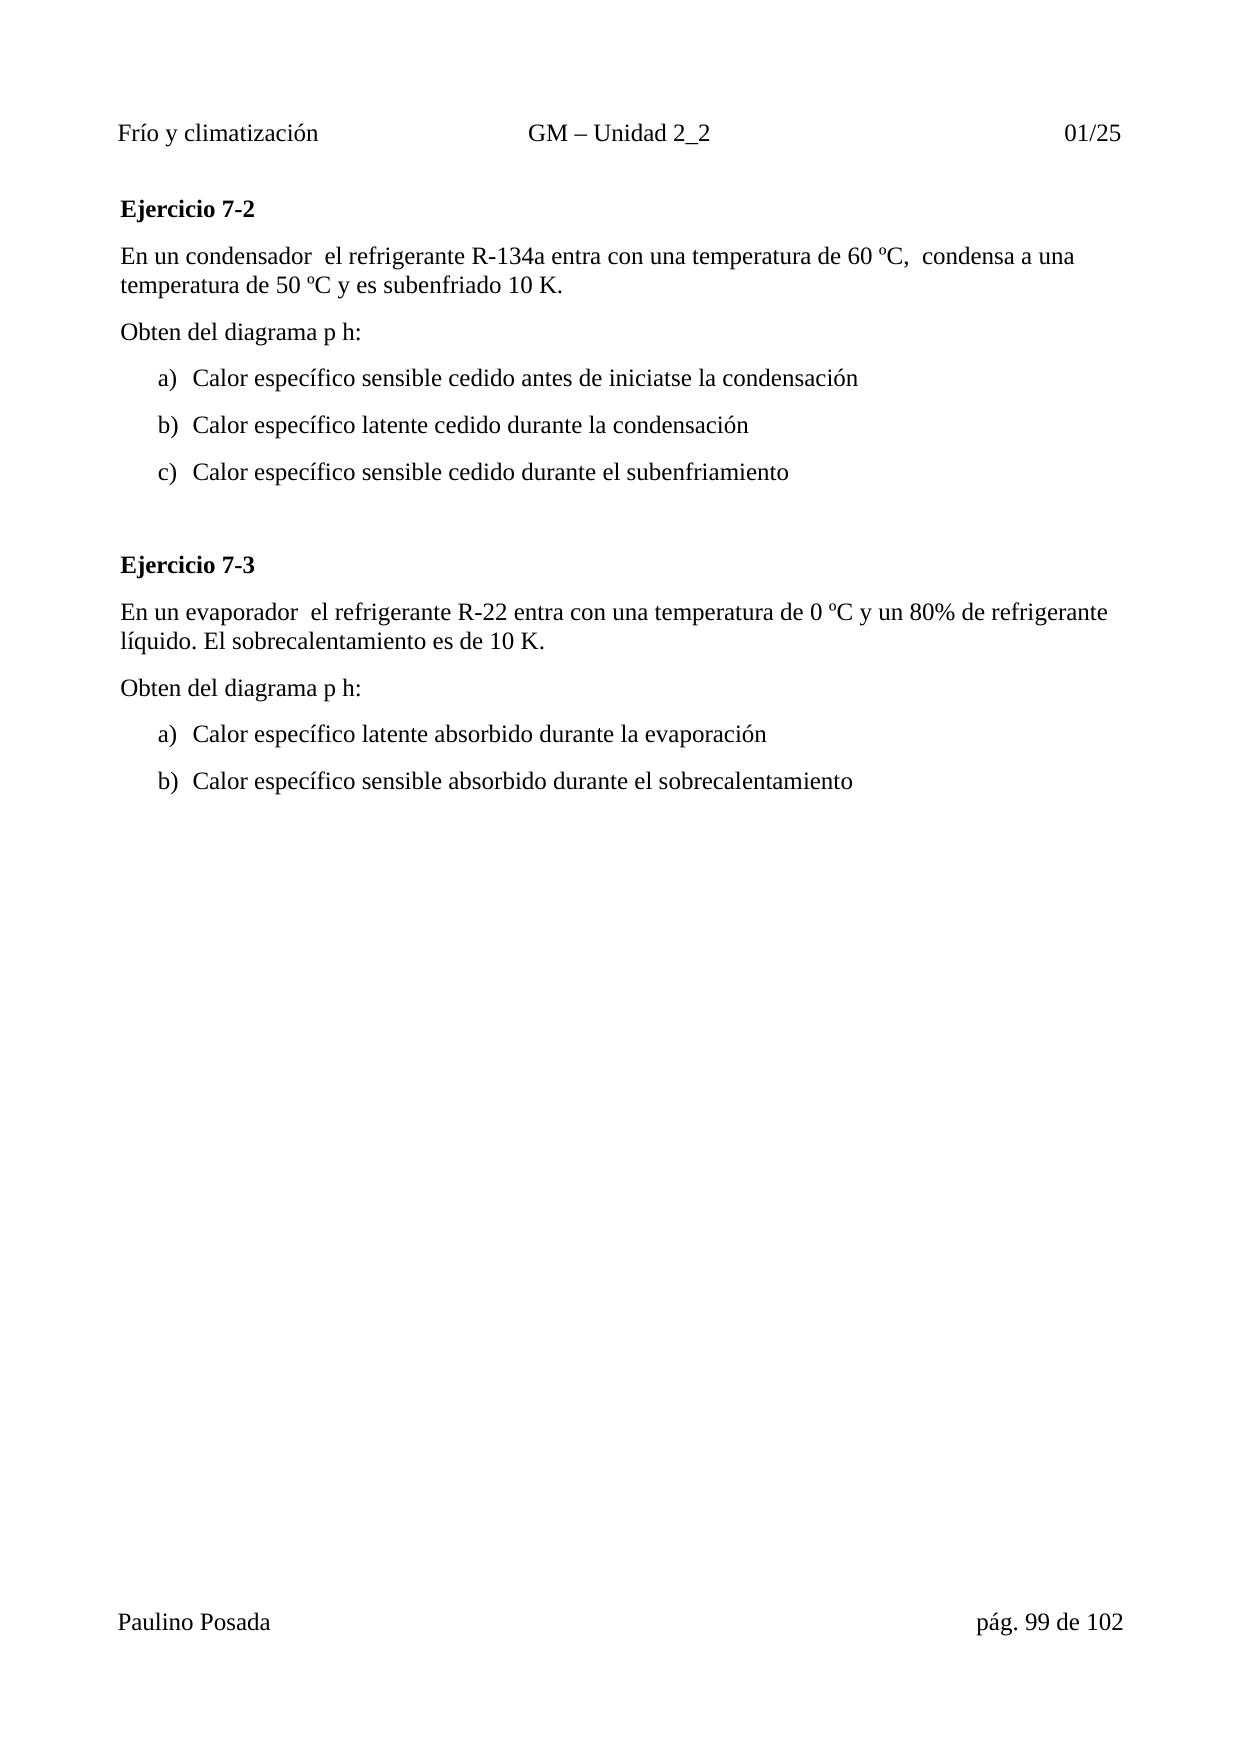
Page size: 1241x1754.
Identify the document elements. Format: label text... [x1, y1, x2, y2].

text Obten del diagrama p h: [120, 673, 1120, 702]
text En un evaporador el refrigerante R-22 entra con una temperatura de 0 ºC y un 80% de refrigerante líquido. El sobrecalentamiento es de 10 K. [120, 597, 1120, 655]
text En un condensador el refrigerante R-134a entra con una temperatura de 60 ºC, condensa a una temperatura de 50 ºC y es subenfriado 10 K. [120, 241, 1120, 299]
list Calor específico sensible absorbido durante el sobrecalentamiento [158, 766, 1123, 795]
list Calor específico sensible cedido durante el subenfriamiento [158, 457, 1123, 486]
text Ejercicio 7-2 [120, 194, 1120, 223]
text Ejercicio 7-3 [120, 551, 1120, 579]
text Obten del diagrama p h: [120, 317, 1120, 345]
list Calor específico sensible cedido antes de iniciatse la condensación [158, 363, 1123, 392]
list Calor específico latente absorbido durante la evaporación [158, 719, 1123, 748]
list Calor específico latente cedido durante la condensación [158, 410, 1123, 439]
